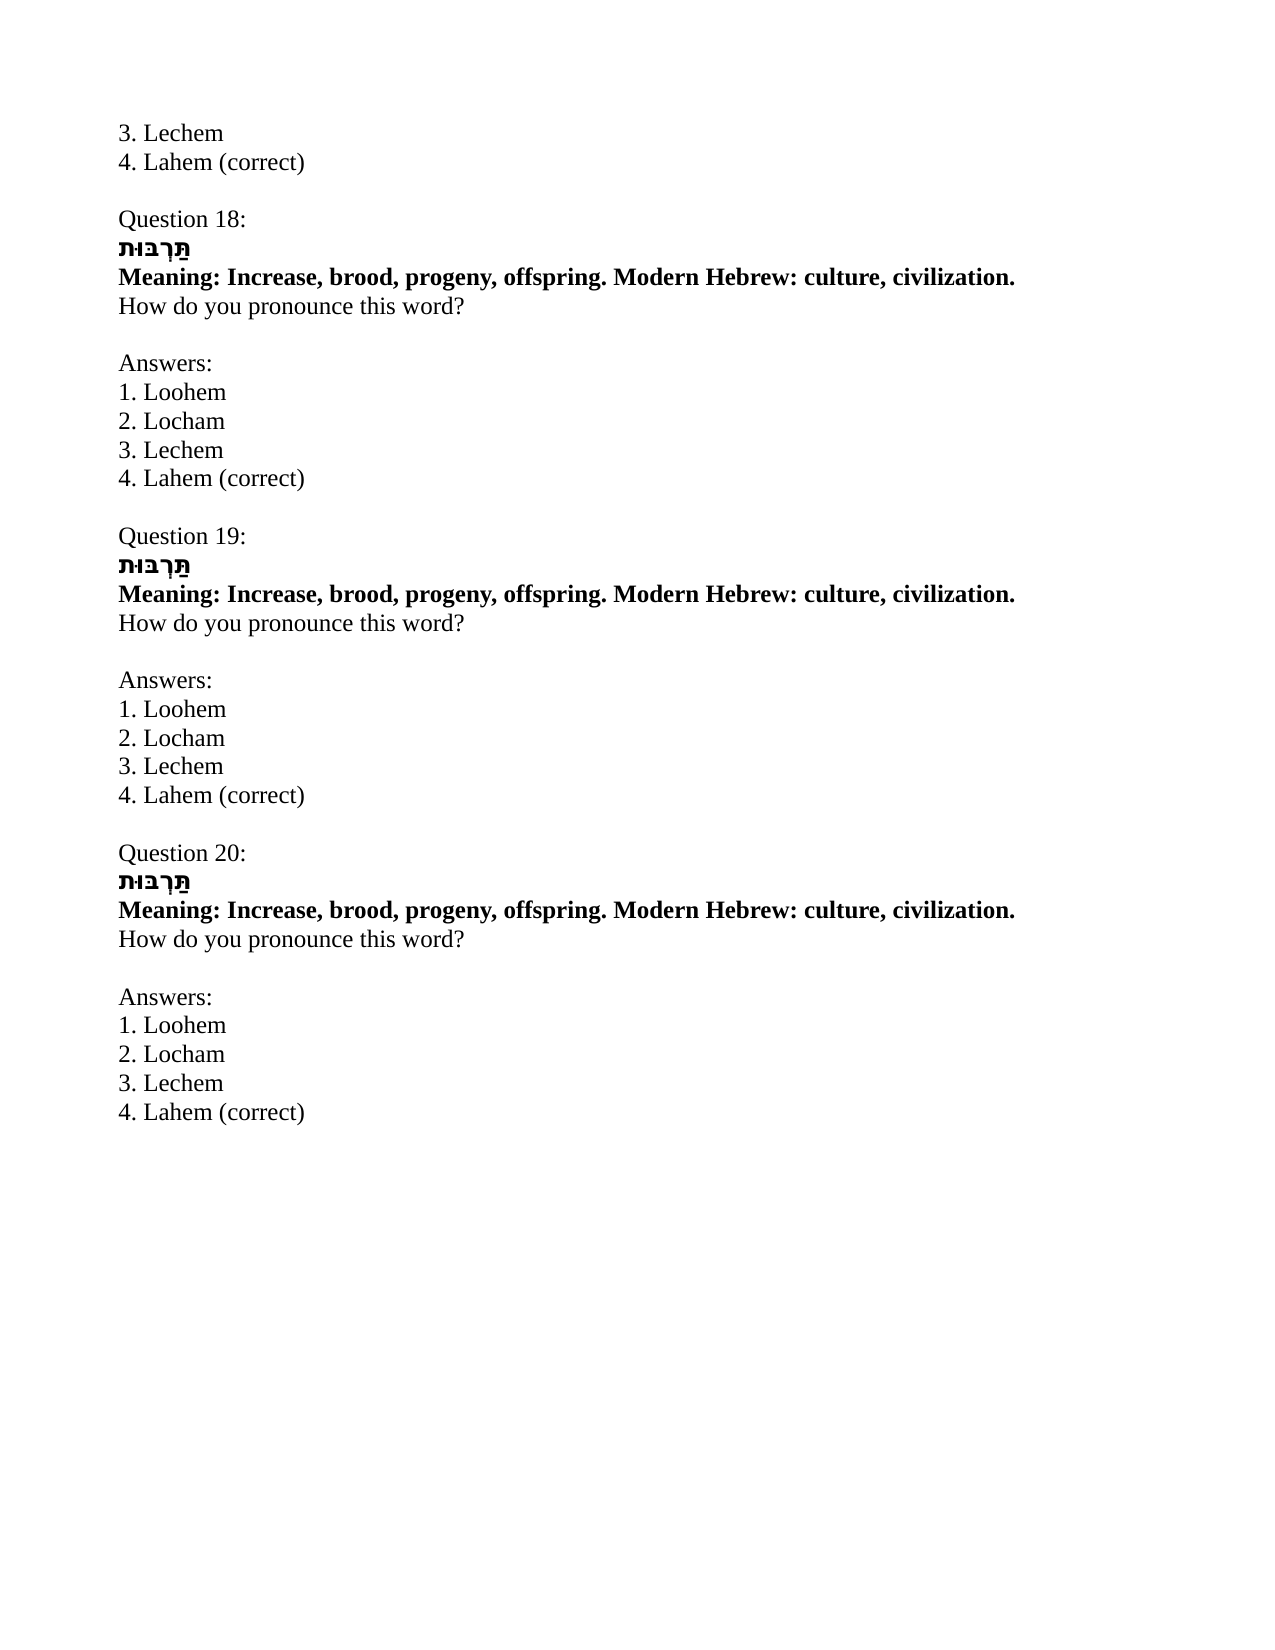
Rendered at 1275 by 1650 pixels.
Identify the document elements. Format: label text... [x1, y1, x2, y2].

text 3. Lechem [118, 118, 1157, 147]
text Answers: [118, 348, 1157, 377]
text How do you pronounce this word? [118, 291, 1157, 320]
text How do you pronounce this word? [118, 924, 1157, 953]
text Meaning: Increase, brood, progeny, offspring. Modern Hebrew: culture, civilization. [118, 262, 1157, 291]
text 1. Loohem [118, 377, 1157, 406]
text Question 20: [118, 838, 1157, 866]
text 2. Locham [118, 406, 1157, 435]
text תַּרְבּוּת [118, 233, 1157, 262]
text 2. Locham [118, 723, 1157, 751]
text תַּרְבּוּת [118, 550, 1157, 579]
text How do you pronounce this word? [118, 608, 1157, 636]
text 4. Lahem (correct) [118, 463, 1157, 492]
text 2. Locham [118, 1039, 1157, 1068]
text Answers: [118, 665, 1157, 694]
text 4. Lahem (correct) [118, 147, 1157, 176]
text Question 19: [118, 521, 1157, 550]
text 3. Lechem [118, 1068, 1157, 1097]
text 1. Loohem [118, 1011, 1157, 1039]
text Question 18: [118, 204, 1157, 233]
text Answers: [118, 982, 1157, 1011]
text 3. Lechem [118, 435, 1157, 463]
text 4. Lahem (correct) [118, 780, 1157, 809]
text 1. Loohem [118, 694, 1157, 723]
text 4. Lahem (correct) [118, 1097, 1157, 1126]
text Meaning: Increase, brood, progeny, offspring. Modern Hebrew: culture, civilization. [118, 896, 1157, 924]
text 3. Lechem [118, 751, 1157, 780]
text תַּרְבּוּת [118, 866, 1157, 896]
text Meaning: Increase, brood, progeny, offspring. Modern Hebrew: culture, civilization. [118, 579, 1157, 608]
